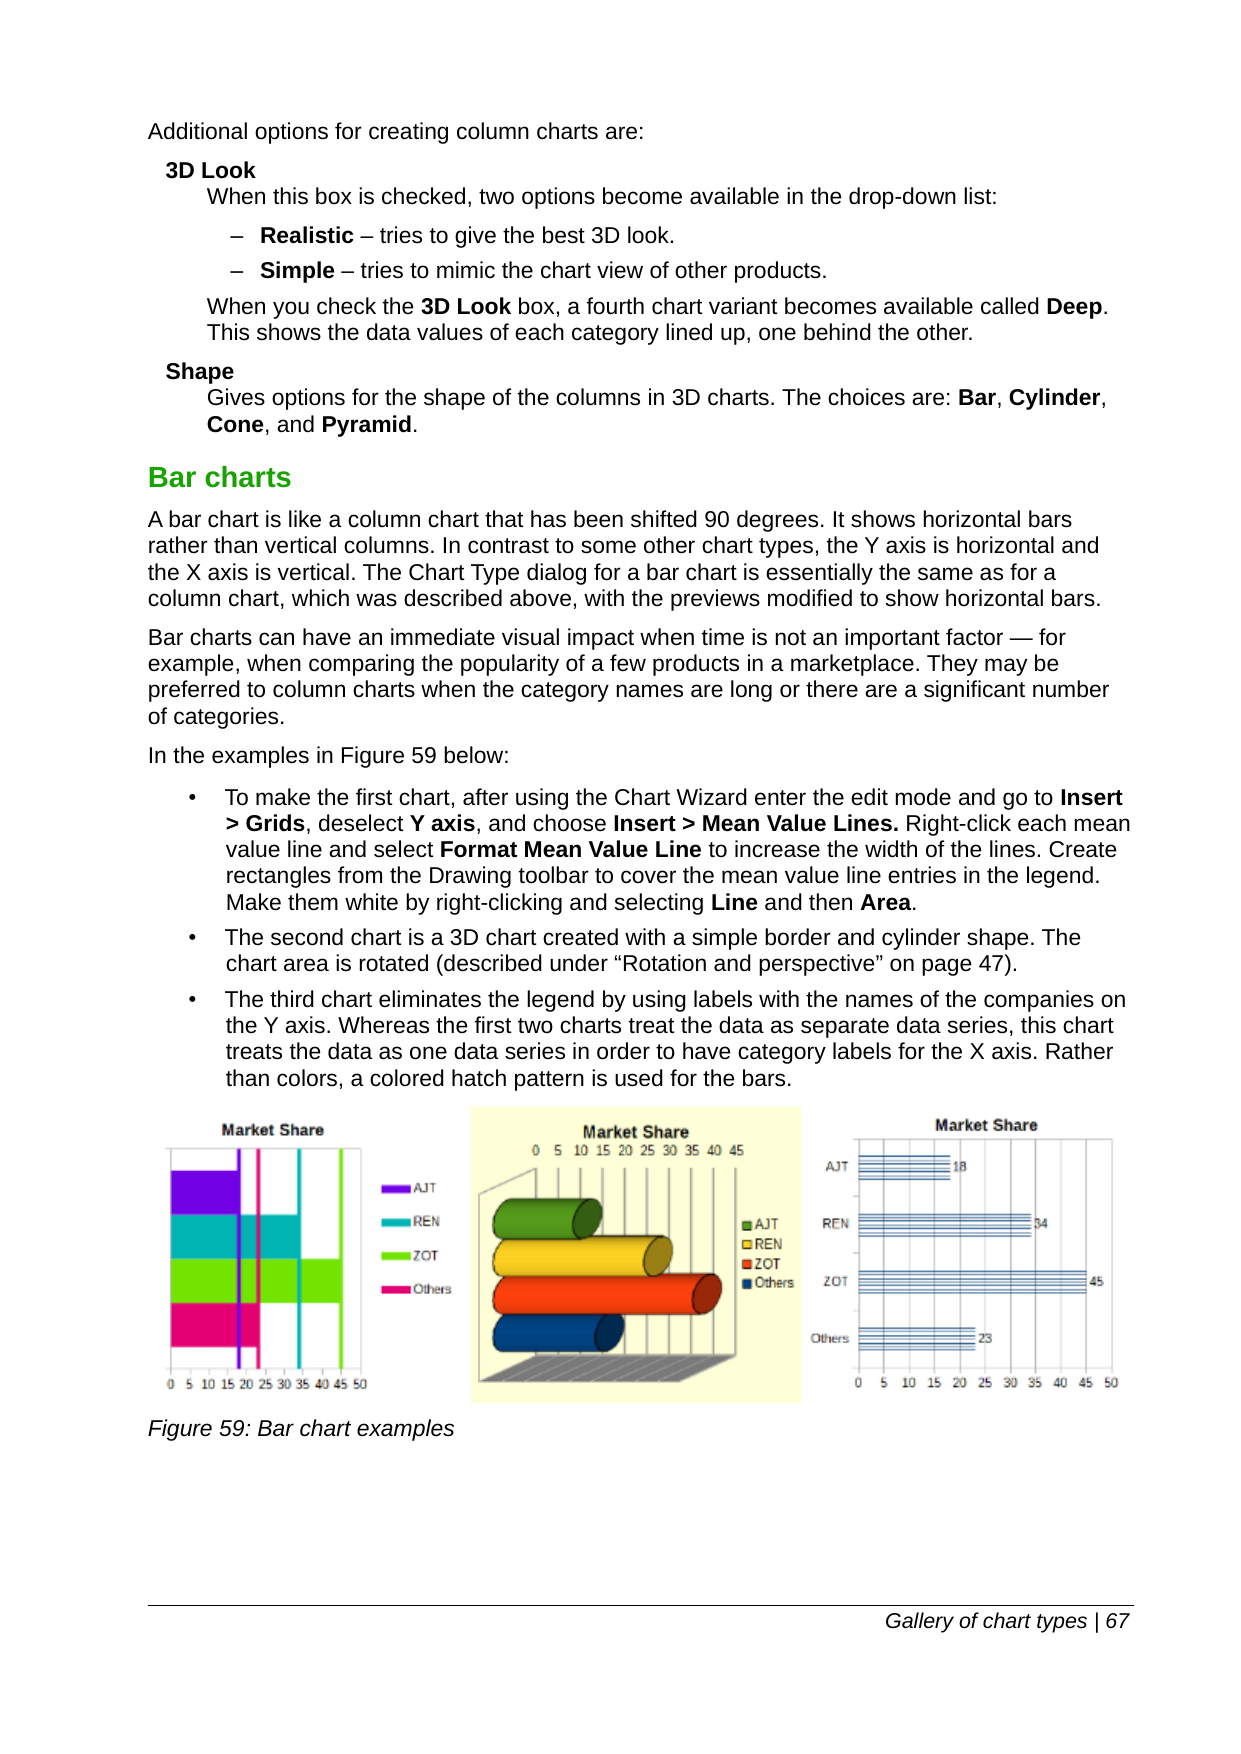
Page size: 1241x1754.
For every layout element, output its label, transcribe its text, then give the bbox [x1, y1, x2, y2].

picture [152, 1106, 1130, 1403]
list The second chart is a 3D chart created with a simple border and cylinder shape. The chart area is rotated (described under “Rotation and perspective” on page 47). [185, 921, 1134, 977]
list To make the first chart, after using the Chart Wizard enter the edit mode and go to Insert > Grids, deselect Y axis, and choose Insert > Mean Value Lines. Right-click each mean value line and select Format Mean Value Line to increase the width of the lines. Create rectangles from the Drawing toolbar to cover the mean value line entries in the legend. Make them white by right-clicking and selecting Line and then Area. [185, 781, 1134, 915]
text Additional options for creating column charts are: [148, 118, 1134, 144]
text Figure 59: Bar chart examples [148, 1415, 1134, 1441]
text Bar charts can have an immediate visual impact when time is not an important factor — for example, when comparing the popularity of a few products in a marketplace. They may be preferred to column charts when the category names are long or there are a significant number of categories. [148, 624, 1134, 729]
text Gives options for the shape of the columns in 3D charts. The choices are: Bar, Cylinder, Cone, and Pyramid. [207, 384, 1134, 437]
subtitle Bar charts [148, 461, 1134, 494]
text 3D Look [165, 157, 1134, 183]
text Shape [165, 358, 1134, 384]
list In the examples in Figure 59 below: [148, 742, 1134, 768]
text A bar chart is like a column chart that has been shifted 90 degrees. It shows horizontal bars rather than vertical columns. In contrast to some other chart types, the Y axis is horizontal and the X axis is vertical. The Chart Type dialog for a bar chart is essentially the same as for a column chart, which was described above, with the previews modified to show horizontal bars. [148, 506, 1134, 611]
list Simple – tries to mimic the chart view of other products. [230, 257, 1134, 284]
list Realistic – tries to give the best 3D look. [230, 222, 1134, 248]
list The third chart eliminates the legend by using labels with the names of the companies on the Y axis. Whereas the first two charts treat the data as separate data series, this chart treats the data as one data series in order to have category labels for the X axis. Rather than colors, a colored hatch pattern is used for the bars. [185, 983, 1134, 1094]
text When this box is checked, two options become available in the drop-down list: [207, 183, 1134, 210]
text When you check the 3D Look box, a fourth chart variant becomes available called Deep. This shows the data values of each category lined up, one behind the other. [207, 293, 1134, 345]
